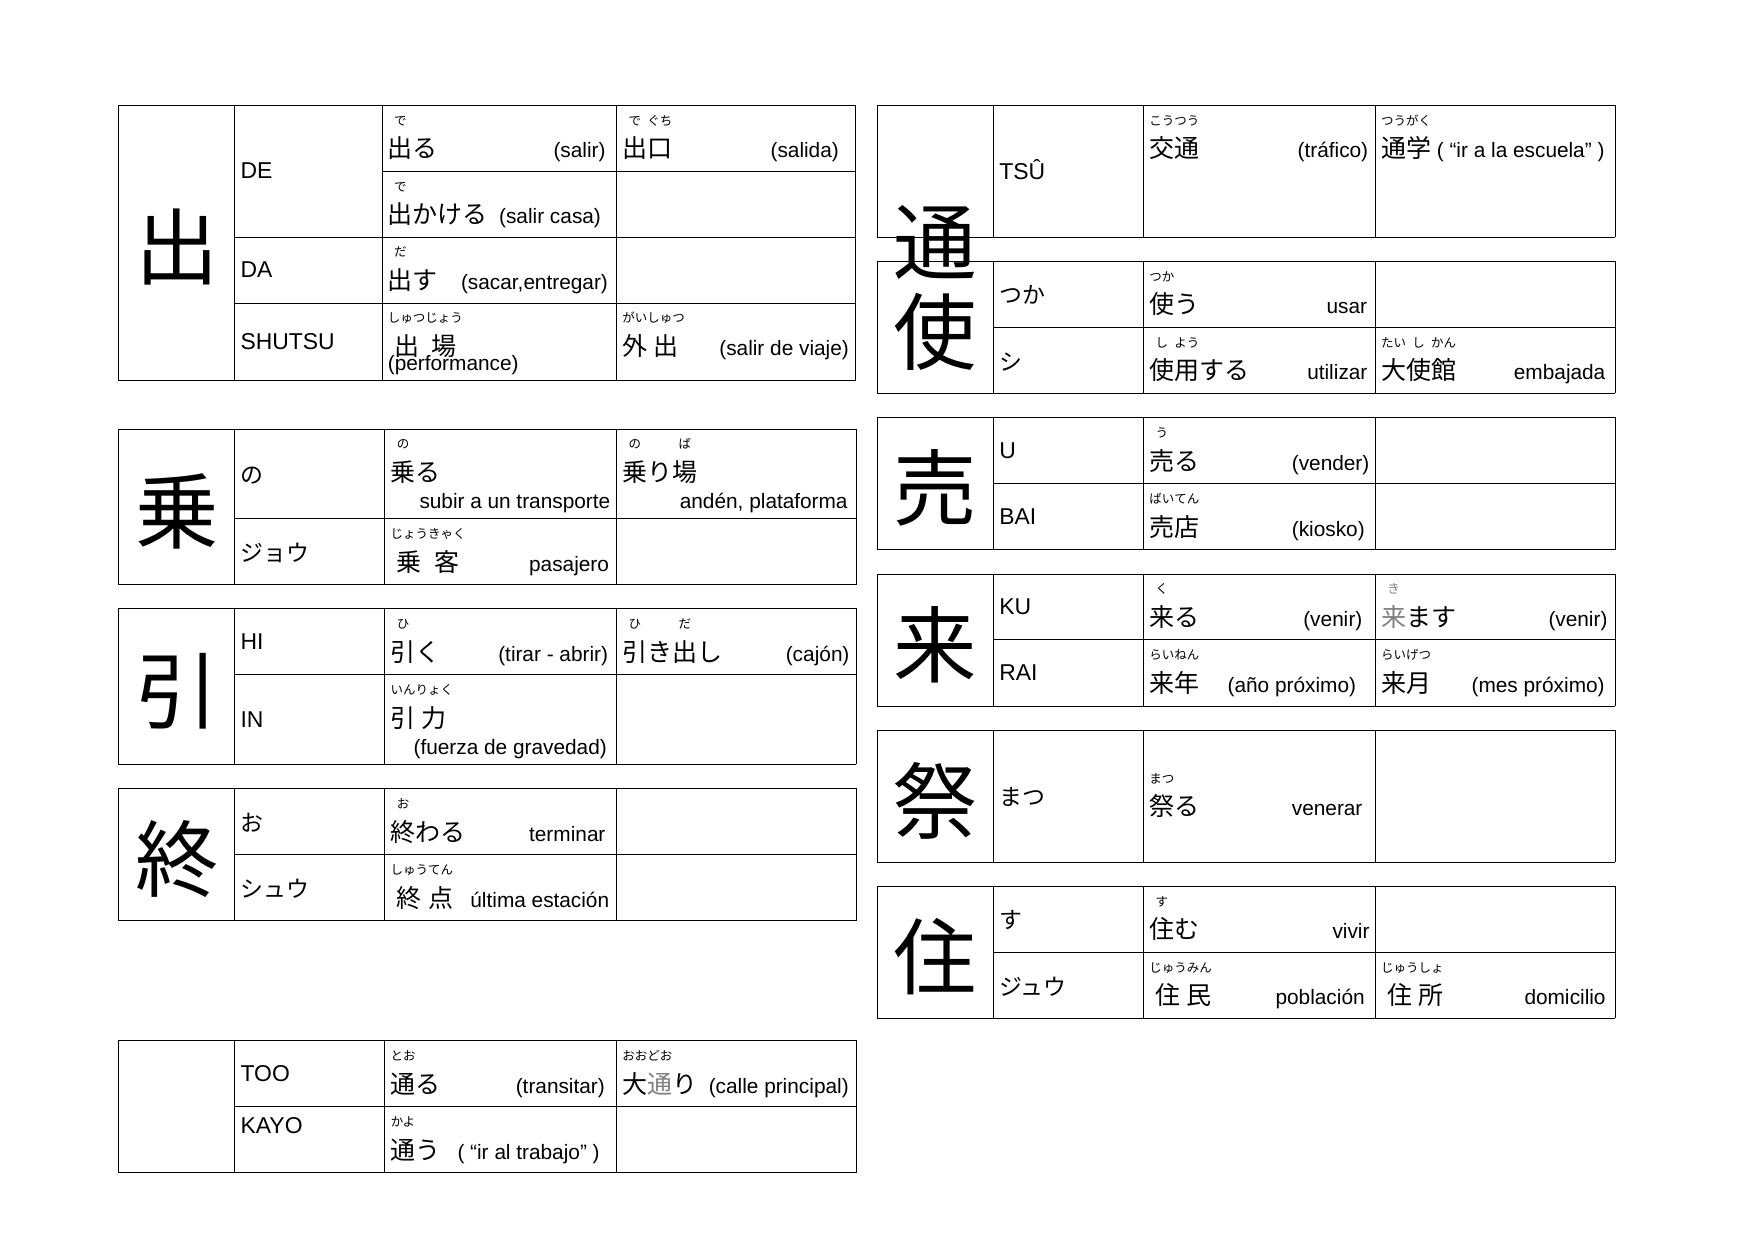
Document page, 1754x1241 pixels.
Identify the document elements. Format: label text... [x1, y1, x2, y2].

table_header 祭 [878, 731, 993, 862]
table_cell KAYO [235, 1107, 384, 1172]
table_header 乗のる subir a un transporte [385, 430, 616, 518]
table_cell RAI [994, 640, 1143, 706]
table_header 来きます (venir) [1376, 575, 1615, 639]
table_header まつ [994, 731, 1143, 862]
table_cell [617, 238, 855, 302]
table_cell 来らい年ねん (año próximo) [1144, 640, 1375, 706]
table_cell 交こう通つう (tráfico) [1144, 106, 1375, 237]
table_header 住すむ vivir [1144, 887, 1375, 952]
table_header [617, 789, 856, 854]
table_header 引 [119, 609, 234, 764]
table_cell 外がい出しゅつ (salir de viaje) [617, 304, 855, 380]
table_header 通 [119, 1041, 234, 1172]
table_cell 出しゅつ場じょう (performance) [383, 304, 616, 380]
table_header 通 [878, 106, 993, 237]
table_header 出 [119, 106, 234, 380]
table_cell 引いん力りょく (fuerza de gravedad) [385, 675, 616, 764]
table_header 終おわる terminar [385, 789, 616, 854]
table_header 出でる (salir) [383, 106, 616, 171]
table_header お [235, 789, 384, 854]
table_cell [1376, 484, 1615, 549]
table_cell ジュウ [994, 953, 1143, 1018]
table_header U [994, 418, 1143, 483]
table_header 通 [949, 229, 963, 236]
table_cell [617, 519, 856, 584]
table_header 乗のり場ば andén, plataforma [617, 430, 856, 518]
table_header 引ひき出だし (cajón) [617, 609, 856, 674]
table_header 住 [878, 887, 993, 1018]
table_cell [617, 855, 856, 920]
table_cell 売ばい店てん (kiosko) [1144, 484, 1375, 549]
table_header 終 [119, 789, 234, 920]
table_cell シ [994, 328, 1143, 393]
table_cell [617, 1107, 856, 1172]
table_cell 出でかける (salir casa) [383, 172, 616, 237]
table_header [1376, 418, 1615, 483]
table_header 使つかう usar [1144, 262, 1375, 327]
table_cell BAI [994, 484, 1143, 549]
table_header 大おお通どおり (calle principal) [617, 1041, 856, 1106]
table_cell シュウ [235, 855, 384, 920]
table_header 使 [878, 262, 993, 393]
table_header 引ひく (tirar - abrir) [385, 609, 616, 674]
table_cell 通つう学がく ( “ir a la escuela” ) [1376, 106, 1615, 237]
table_header の [235, 430, 384, 518]
table_cell ジョウ [235, 519, 384, 584]
table_cell 出だす (sacar,entregar) [383, 238, 616, 302]
table_cell 乗じょう客きゃく pasajero [385, 519, 616, 584]
table_cell 使し用ようする utilizar [1144, 328, 1375, 393]
table_cell 住じゅう民みん población [1144, 953, 1375, 1018]
table_header 売 [878, 418, 993, 549]
table_header [1376, 731, 1615, 862]
table_header KU [994, 575, 1143, 639]
table_cell 来らい月げつ (mes próximo) [1376, 640, 1615, 706]
table_header つか [994, 262, 1143, 327]
table_header 乗 [119, 430, 234, 584]
table_header 売うる (vender) [1144, 418, 1375, 483]
table_header 通 [929, 229, 943, 236]
table_header [1376, 262, 1615, 327]
table_header DE [235, 106, 382, 237]
table_header [1376, 887, 1615, 952]
table_header す [994, 887, 1143, 952]
table_cell 終しゅう点てん última estación [385, 855, 616, 920]
table_cell TSÛ [994, 106, 1143, 237]
table_cell 大たい使し館かん embajada [1376, 328, 1615, 393]
table_cell IN [235, 675, 384, 764]
table_header 出で口ぐち (salida) [617, 106, 855, 171]
table_header HI [235, 609, 384, 674]
table_cell [617, 675, 856, 764]
table_header 祭まつる venerar [1144, 731, 1375, 862]
table_cell 通かよう ( “ir al trabajo” ) [385, 1107, 616, 1172]
table_header 通とおる (transitar) [385, 1041, 616, 1106]
table_cell 住じゅう所しょ domicilio [1376, 953, 1615, 1018]
table_header TOO [235, 1041, 384, 1106]
table_header 来 [878, 575, 993, 706]
table_cell SHUTSU [235, 304, 382, 380]
table_cell [617, 172, 855, 237]
table_header 来くる (venir) [1144, 575, 1375, 639]
table_cell DA [235, 238, 382, 302]
